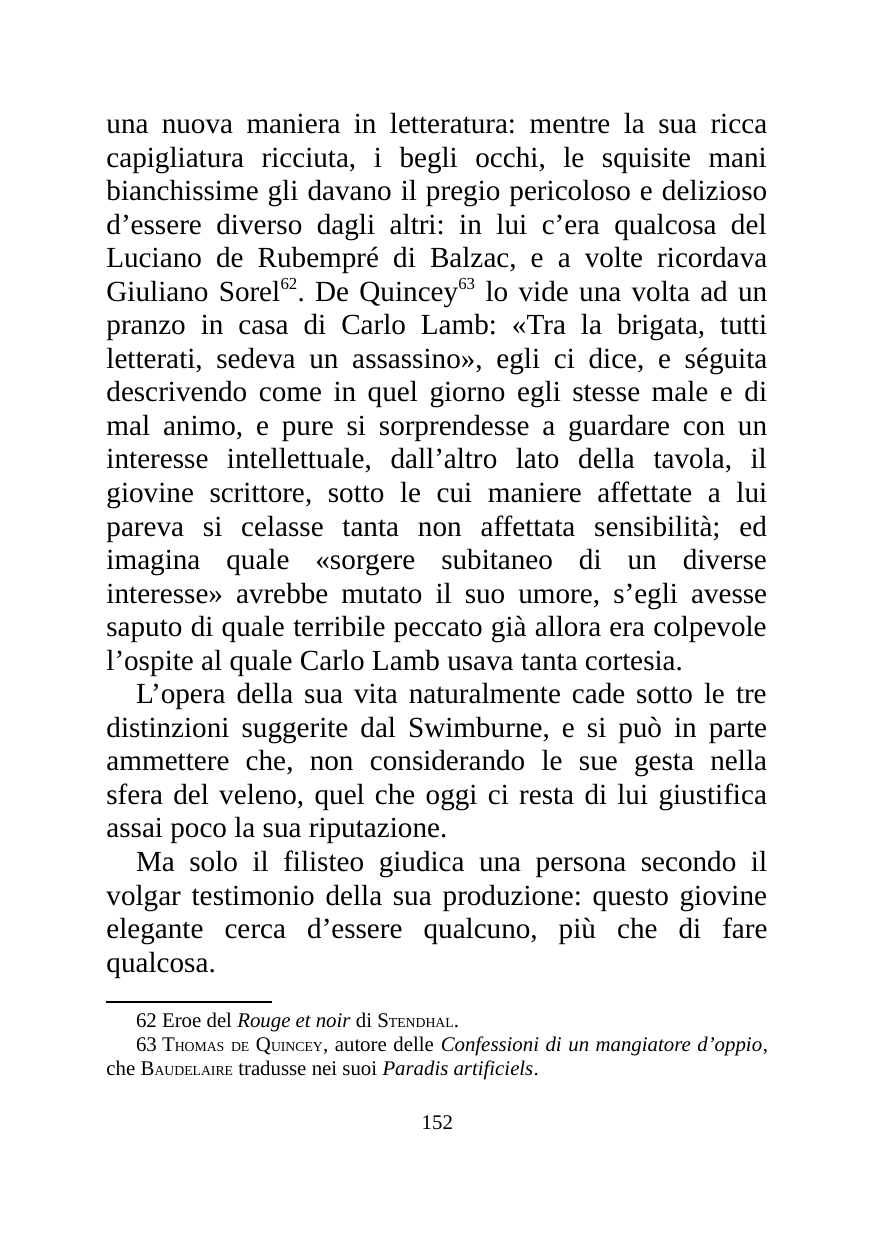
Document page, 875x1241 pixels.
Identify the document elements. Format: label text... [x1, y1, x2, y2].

text Eroe del Rouge et noir di Stendhal. [106, 1008, 768, 1032]
text Thomas de Quincey, autore delle Confessioni di un mangiatore d’oppio, che Baudelaire tradusse nei suoi Paradis artificiels. [106, 1032, 768, 1080]
text Ma solo il filisteo giudica una persona secondo il volgar testimonio della sua produzione: questo giovine elegante cerca d’essere qualcuno, più che di fare qualcosa. [106, 844, 768, 978]
text una nuova maniera in letteratura: mentre la sua ricca capigliatura ricciuta, i begli occhi, le squisite mani bianchissime gli davano il pregio pericoloso e delizioso d’essere diverso dagli altri: in lui c’era qualcosa del Luciano de Rubempré di Balzac, e a volte ricordava Giuliano Sorel. De Quincey lo vide una volta ad un pranzo in casa di Carlo Lamb: «Tra la brigata, tutti letterati, sedeva un assassino», egli ci dice, e séguita descrivendo come in quel giorno egli stesse male e di mal animo, e pure si sorprendesse a guardare con un interesse intellettuale, dall’altro lato della tavola, il giovine scrittore, sotto le cui maniere affettate a lui pareva si celasse tanta non affettata sensibilità; ed imagina quale «sorgere subitaneo di un diverse interesse» avrebbe mutato il suo umore, s’egli avesse saputo di quale terribile peccato già allora era colpevole l’ospite al quale Carlo Lamb usava tanta cortesia. [106, 106, 768, 676]
text L’opera della sua vita naturalmente cade sotto le tre distinzioni suggerite dal Swimburne, e si può in parte ammettere che, non considerando le sue gesta nella sfera del veleno, quel che oggi ci resta di lui giustifica assai poco la sua riputazione. [106, 676, 768, 844]
